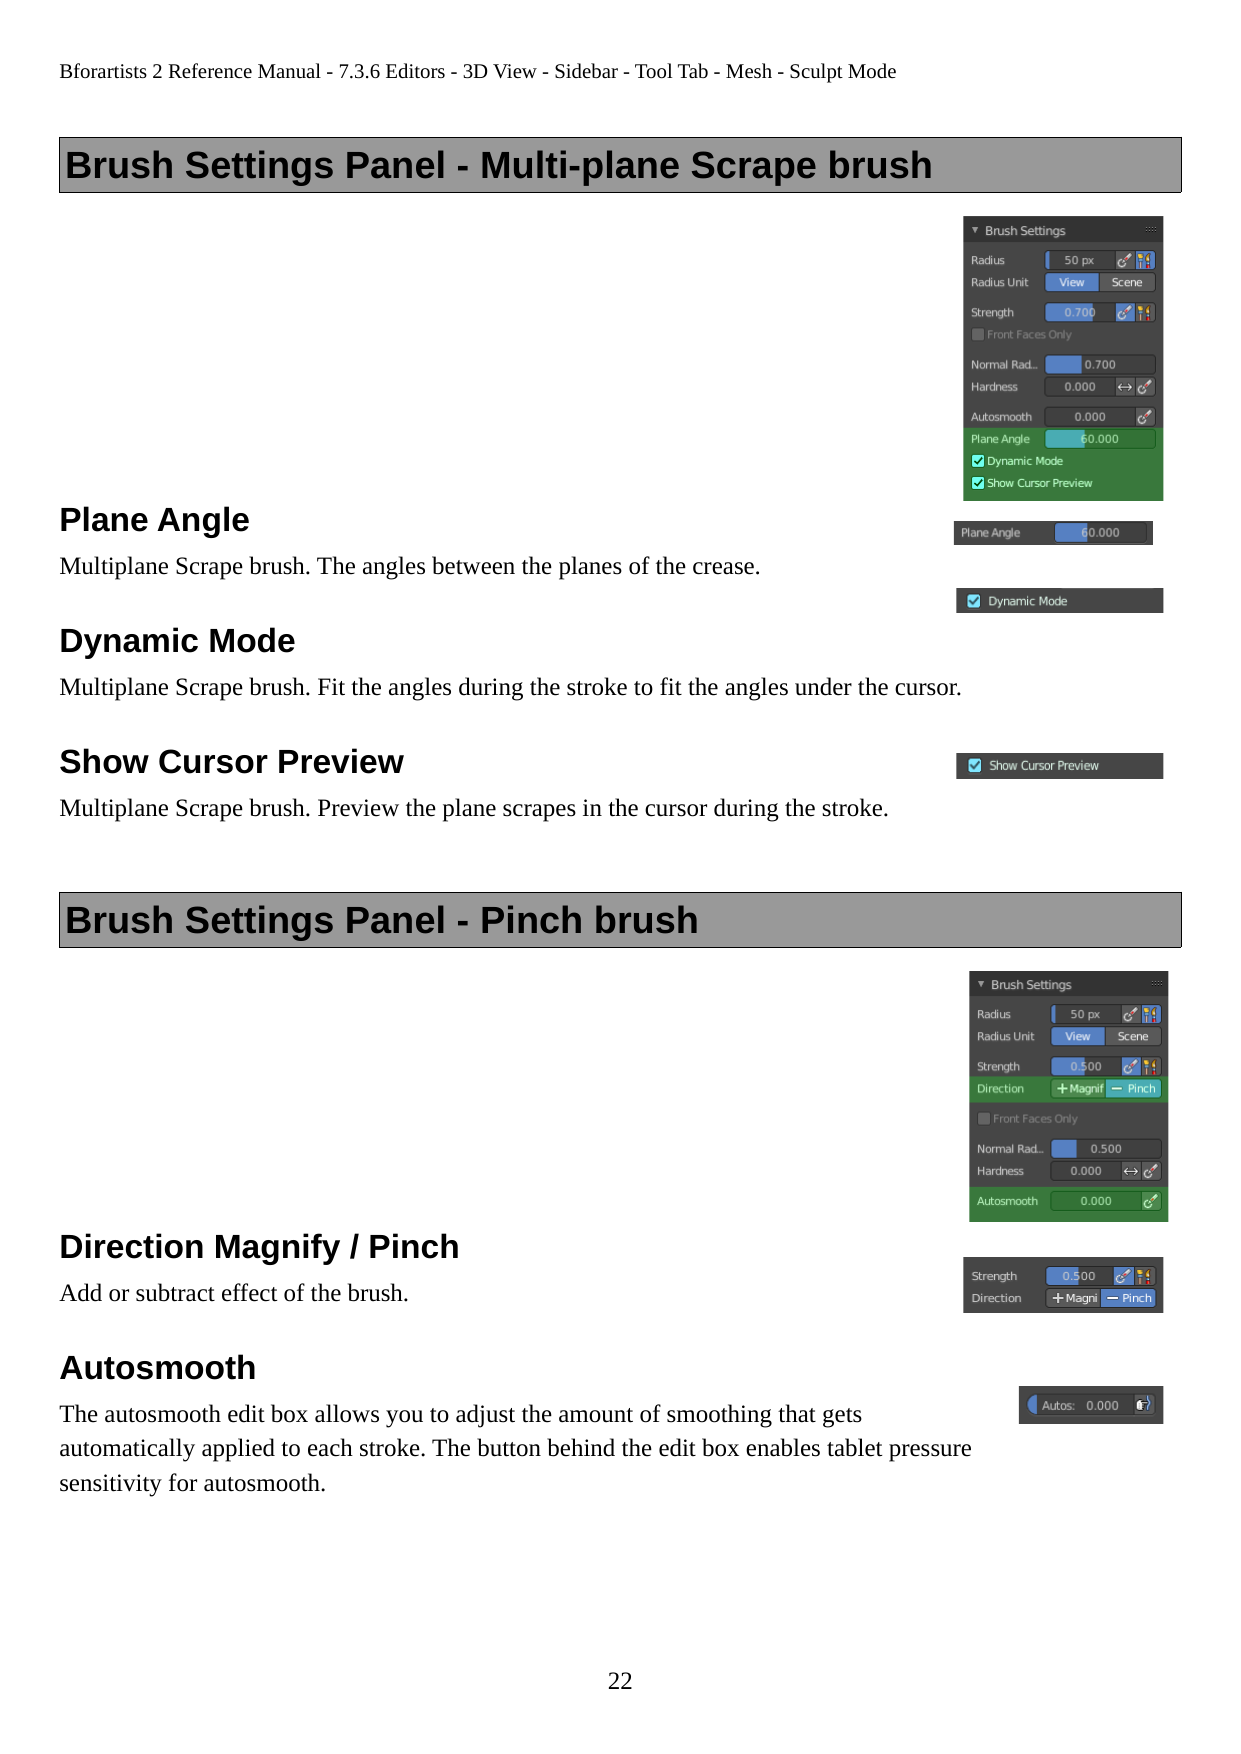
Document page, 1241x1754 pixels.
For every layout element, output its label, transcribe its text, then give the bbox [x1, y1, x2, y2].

text The autosmooth edit box allows you to adjust the amount of smoothing that gets automatically applied to each stroke. The button behind the edit box enables tablet pressure sensitivity for autosmooth. [59, 1399, 1181, 1496]
picture [1018, 1386, 1164, 1424]
picture [956, 588, 1164, 613]
picture [956, 753, 1164, 779]
table_header Brush Settings Panel - Multi-plane Scrape brush [60, 138, 1181, 192]
text Add or subtract effect of the brush. [59, 1278, 963, 1306]
subtitle Autosmooth [59, 1348, 1181, 1386]
text Multiplane Scrape brush. Fit the angles during the stroke to fit the angles under the cursor. [59, 672, 1181, 701]
picture [953, 521, 1153, 545]
text Multiplane Scrape brush. Preview the plane scrapes in the cursor during the stroke. [59, 793, 1181, 822]
picture [969, 971, 1169, 1222]
subtitle Direction Magnify / Pinch [59, 1227, 1181, 1265]
picture [963, 1257, 1164, 1313]
text Multiplane Scrape brush. The angles between the planes of the crease. [59, 551, 1181, 580]
subtitle Show Cursor Preview [59, 742, 1181, 781]
picture [963, 216, 1164, 501]
table_header Brush Settings Panel - Pinch brush [60, 893, 1181, 947]
subtitle Plane Angle [59, 500, 1181, 539]
subtitle Dynamic Mode [59, 621, 1181, 660]
